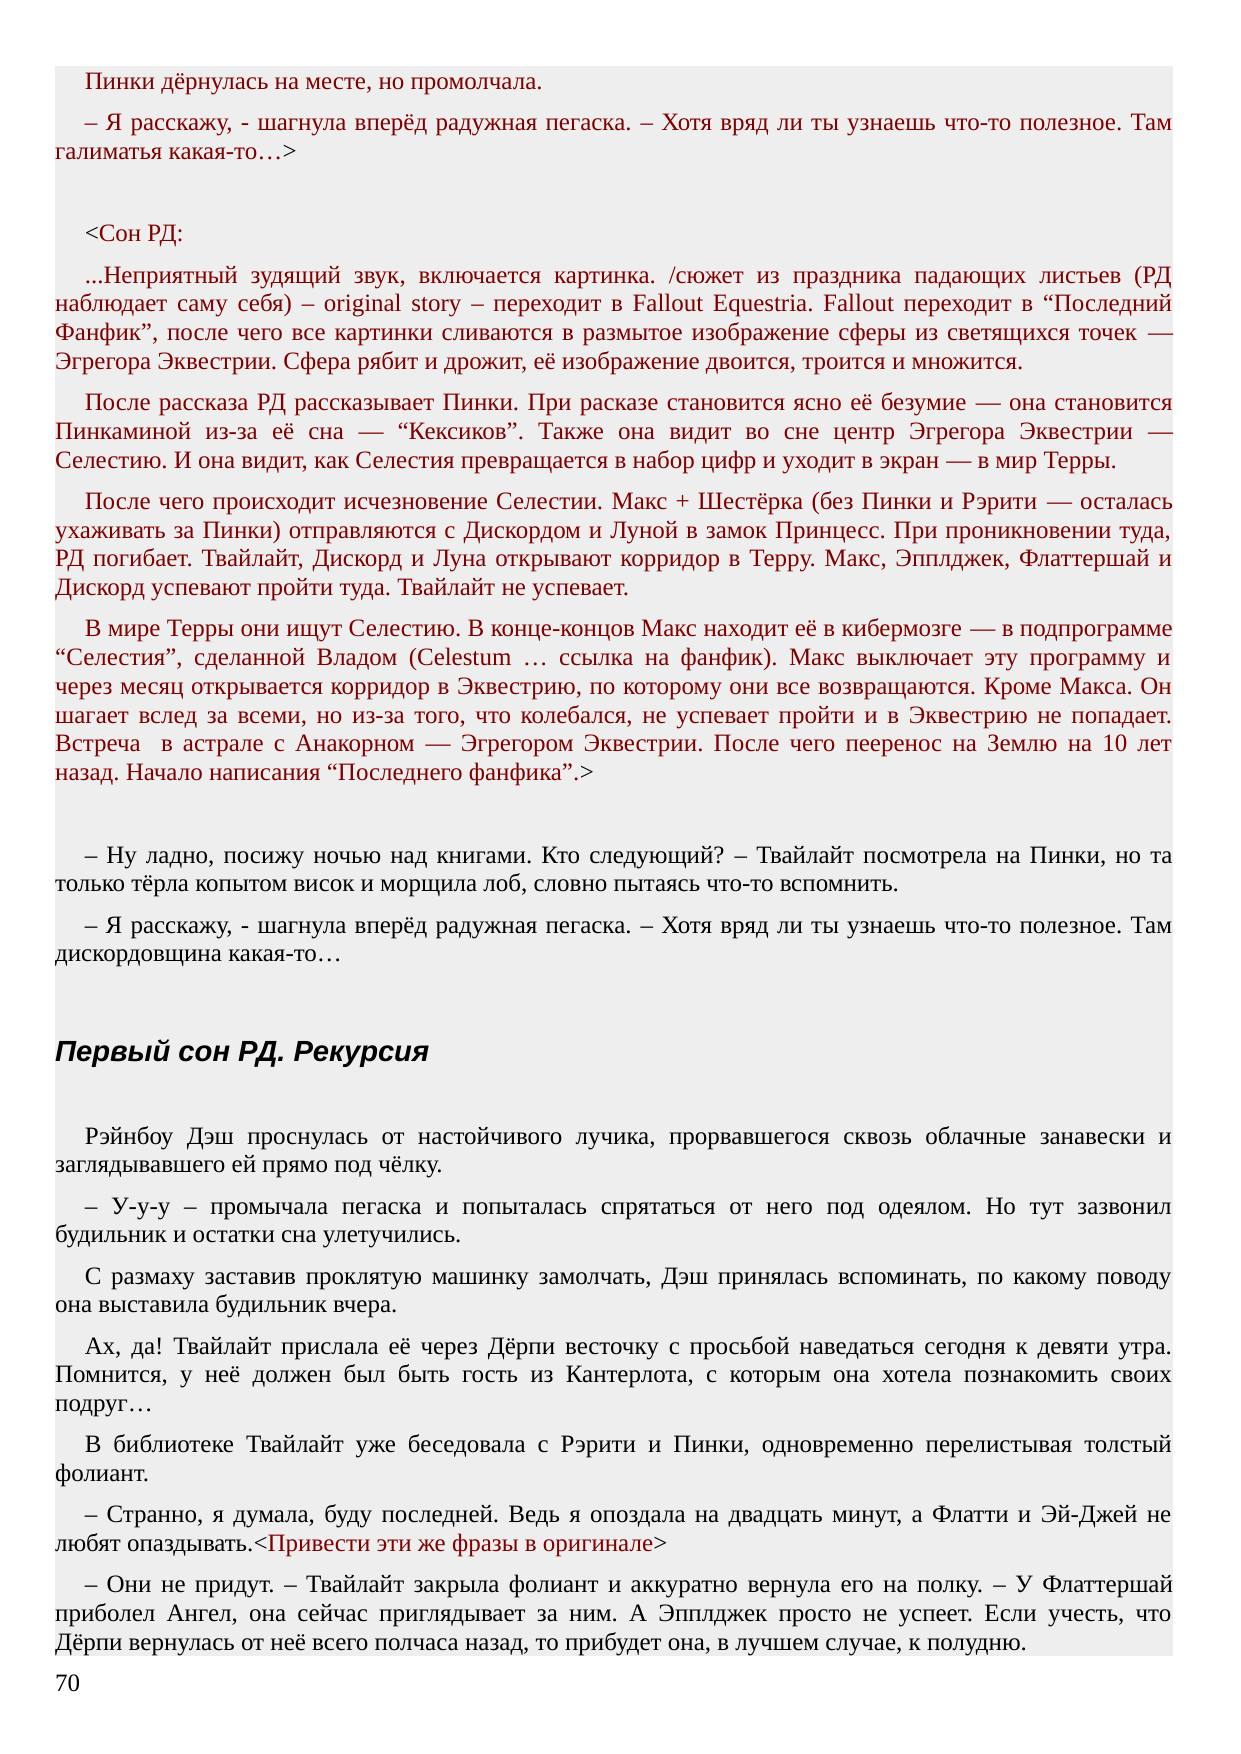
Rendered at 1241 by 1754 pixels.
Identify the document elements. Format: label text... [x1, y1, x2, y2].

text Пинки дёрнулась на месте, но промолчала. [55, 66, 1173, 95]
text После чего происходит исчезновение Селестии. Макс + Шестёрка (без Пинки и Рэрити — осталась ухаживать за Пинки) отправляются с Дискордом и Луной в замок Принцесс. При проникновении туда, РД погибает. Твайлайт, Дискорд и Луна открывают корридор в Терру. Макс, Эпплджек, Флаттершай и Дискорд успевают пройти туда. Твайлайт не успевает. [55, 486, 1173, 601]
text – Они не придут. – Твайлайт закрыла фолиант и аккуратно вернула его на полку. – У Флаттершай приболел Ангел, она сейчас приглядывает за ним. А Эпплджек просто не успеет. Если учесть, что Дёрпи вернулась от неё всего полчаса назад, то прибудет она, в лучшем случае, к полудню. [55, 1569, 1173, 1656]
text – Я расскажу, - шагнула вперёд радужная пегаска. – Хотя вряд ли ты узнаешь что-то полезное. Там дискордовщина какая-то… [55, 910, 1173, 967]
text – Ну ладно, посижу ночью над книгами. Кто следующий? – Твайлайт посмотрела на Пинки, но та только тёрла копытом висок и морщила лоб, словно пытаясь что-то вспомнить. [55, 840, 1173, 897]
subtitle Первый сон РД. Рекурсия [55, 1033, 1173, 1067]
text – Странно, я думала, буду последней. Ведь я опоздала на двадцать минут, а Флатти и Эй-Джей не любят опаздывать.<Привести эти же фразы в оригинале> [55, 1499, 1173, 1557]
text В библиотеке Твайлайт уже беседовала с Рэрити и Пинки, одновременно перелистывая толстый фолиант. [55, 1429, 1173, 1487]
text После рассказа РД рассказывает Пинки. При расказе становится ясно её безумие — она становится Пинкаминой из-за её сна — “Кексиков”. Также она видит во сне центр Эгрегора Эквестрии — Селестию. И она видит, как Селестия превращается в набор цифр и уходит в экран — в мир Терры. [55, 387, 1173, 473]
text ...Неприятный зудящий звук, включается картинка. /сюжет из праздника падающих листьев (РД наблюдает саму себя) – original story – переходит в Fallout Equestria. Fallout переходит в “Последний Фанфик”, после чего все картинки сливаются в размытое изображение сферы из светящихся точек — Эгрегора Эквестрии. Сфера рябит и дрожит, её изображение двоится, троится и множится. [55, 260, 1173, 375]
text Ах, да! Твайлайт прислала её через Дёрпи весточку с просьбой наведаться сегодня к девяти утра. Помнится, у неё должен был быть гость из Кантерлота, с которым она хотела познакомить своих подруг… [55, 1331, 1173, 1417]
text В мире Терры они ищут Селестию. В конце-концов Макс находит её в кибермозге — в подпрограмме “Селестия”, сделанной Владом (Celestum … ссылка на фанфик). Макс выключает эту программу и через месяц открывается корридор в Эквестрию, по которому они все возвращаются. Кроме Макса. Он шагает вслед за всеми, но из-за того, что колебался, не успевает пройти и в Эквестрию не попадает. Встреча в астрале с Анакорном — Эгрегором Эквестрии. После чего пееренос на Землю на 10 лет назад. Начало написания “Последнего фанфика”.> [55, 613, 1173, 786]
text – У-у-у – промычала пегаска и попыталась спрятаться от него под одеялом. Но тут зазвонил будильник и остатки сна улетучились. [55, 1191, 1173, 1248]
text – Я расскажу, - шагнула вперёд радужная пегаска. – Хотя вряд ли ты узнаешь что-то полезное. Там галиматья какая-то…> [55, 107, 1173, 165]
text Рэйнбоу Дэш проснулась от настойчивого лучика, прорвавшегося сквозь облачные занавески и заглядывавшего ей прямо под чёлку. [55, 1121, 1173, 1178]
text <Сон РД: [55, 218, 1173, 247]
text С размаху заставив проклятую машинку замолчать, Дэш принялась вспоминать, по какому поводу она выставила будильник вчера. [55, 1261, 1173, 1318]
